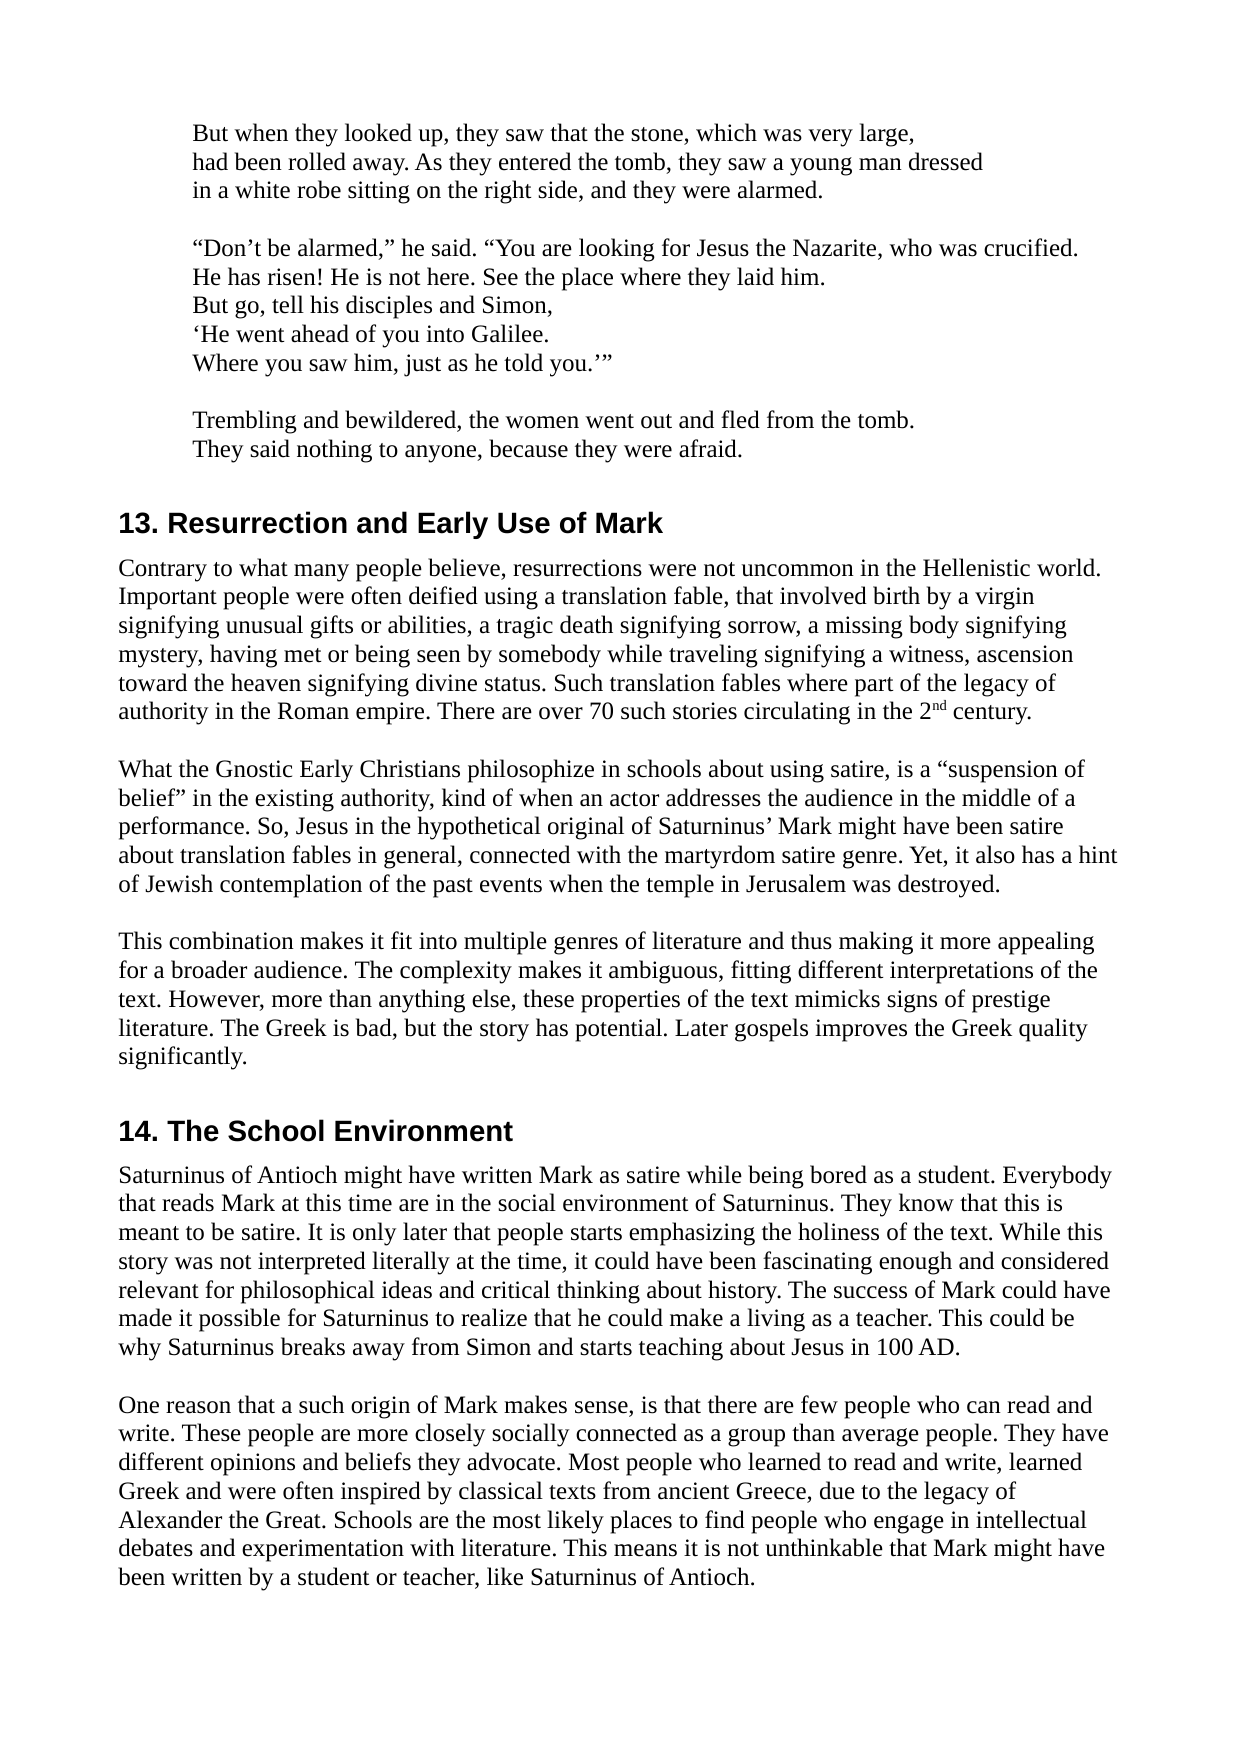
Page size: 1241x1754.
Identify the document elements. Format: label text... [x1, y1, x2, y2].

text This combination makes it fit into multiple genres of literature and thus making it more appealing for a broader audience. The complexity makes it ambiguous, fitting different interpretations of the text. However, more than anything else, these properties of the text mimicks signs of prestige literature. The Greek is bad, but the story has potential. Later gospels improves the Greek quality significantly. [118, 926, 1122, 1070]
subtitle 14. The School Environment [118, 1113, 1122, 1147]
text But when they looked up, they saw that the stone, which was very large, had been rolled away. As they entered the tomb, they saw a young man dressed in a white robe sitting on the right side, and they were alarmed. “Don’t be alarmed,” he said. “You are looking for Jesus the Nazarite, who was crucified. He has risen! He is not here. See the place where they laid him. But go, tell his disciples and Simon, ‘He went ahead of you into Galilee. Where you saw him, just as he told you.’” [118, 118, 1122, 377]
text What the Gnostic Early Christians philosophize in schools about using satire, is a “suspension of belief” in the existing authority, kind of when an actor addresses the audience in the middle of a performance. So, Jesus in the hypothetical original of Saturninus’ Mark might have been satire about translation fables in general, connected with the martyrdom satire genre. Yet, it also has a hint of Jewish contemplation of the past events when the temple in Jerusalem was destroyed. [118, 754, 1122, 898]
text Saturninus of Antioch might have written Mark as satire while being bored as a student. Everybody that reads Mark at this time are in the social environment of Saturninus. They know that this is meant to be satire. It is only later that people starts emphasizing the holiness of the text. While this story was not interpreted literally at the time, it could have been fascinating enough and considered relevant for philosophical ideas and critical thinking about history. The success of Mark could have made it possible for Saturninus to realize that he could make a living as a teacher. This could be why Saturninus breaks away from Simon and starts teaching about Jesus in 100 AD. [118, 1160, 1122, 1361]
text One reason that a such origin of Mark makes sense, is that there are few people who can read and write. These people are more closely socially connected as a group than average people. They have different opinions and beliefs they advocate. Most people who learned to read and write, learned Greek and were often inspired by classical texts from ancient Greece, due to the legacy of Alexander the Great. Schools are the most likely places to find people who engage in intellectual debates and experimentation with literature. This means it is not unthinkable that Mark might have been written by a student or teacher, like Saturninus of Antioch. [118, 1390, 1122, 1591]
subtitle 13. Resurrection and Early Use of Mark [118, 506, 1122, 540]
text Contrary to what many people believe, resurrections were not uncommon in the Hellenistic world. Important people were often deified using a translation fable, that involved birth by a virgin signifying unusual gifts or abilities, a tragic death signifying sorrow, a missing body signifying mystery, having met or being seen by somebody while traveling signifying a witness, ascension toward the heaven signifying divine status. Such translation fables where part of the legacy of authority in the Roman empire. There are over 70 such stories circulating in the 2nd century. [118, 553, 1122, 725]
text Trembling and bewildered, the women went out and fled from the tomb. They said nothing to anyone, because they were afraid. [118, 406, 1122, 463]
